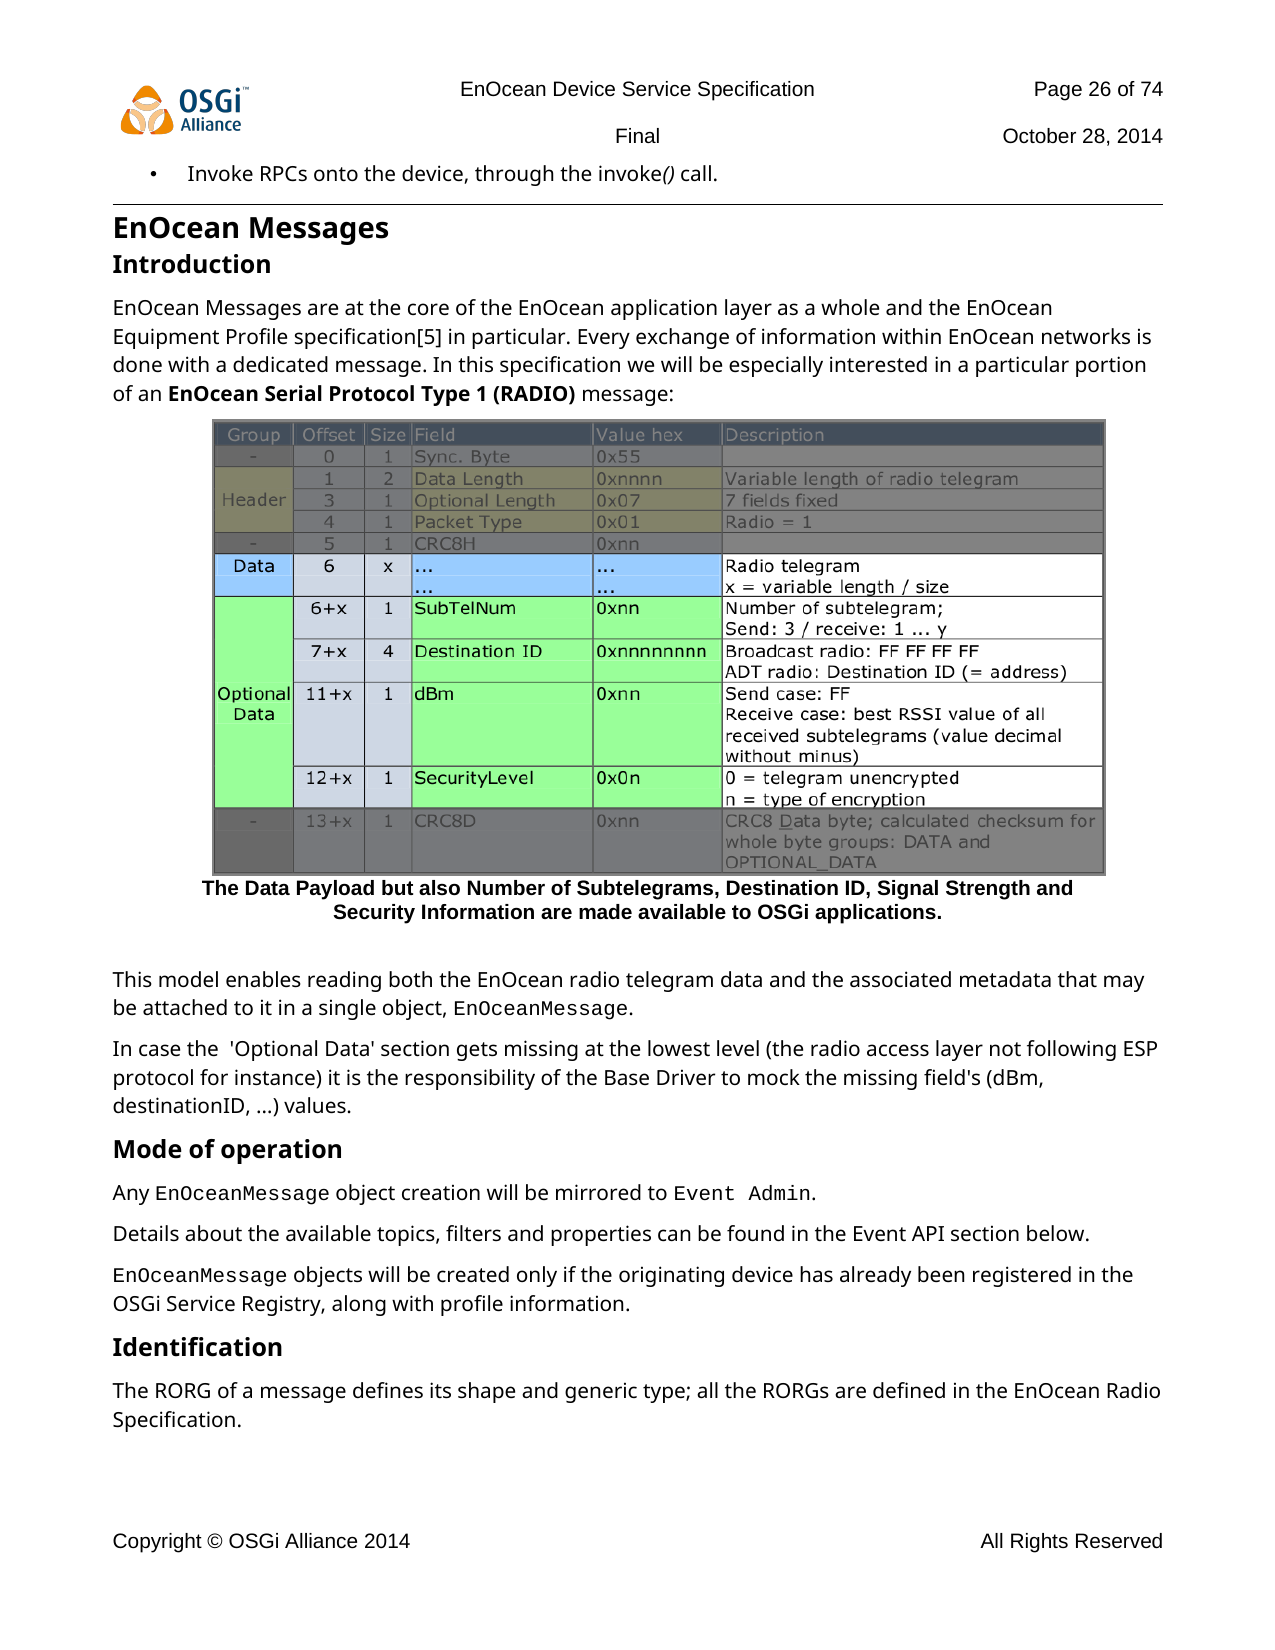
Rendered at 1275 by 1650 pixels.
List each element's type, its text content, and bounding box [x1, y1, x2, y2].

picture [212, 419, 1106, 876]
list Invoke RPCs onto the device, through the invoke() call. [150, 159, 1163, 187]
text Details about the available topics, filters and properties can be found in the Event API section below. [112, 1219, 1163, 1248]
text EnOcean Messages are at the core of the EnOcean application layer as a whole and the EnOcean Equipment Profile specification[5]. in particular. Every exchange of information within EnOcean networks is done with a dedicated message. In this specification we will be especially interested in a particular portion of an EnOcean Serial Protocol Type 1 (RADIO) message: [112, 293, 1163, 407]
subtitle Mode of operation [112, 1132, 1163, 1166]
text This model enables reading both the EnOcean radio telegram data and the associated metadata that may be attached to it in a single object, EnOceanMessage. [112, 965, 1163, 1022]
text The Data Payload but also Number of Subtelegrams, Destination ID, Signal Strength and Security Information are made available to OSGi applications. [191, 873, 1085, 924]
subtitle Identification [112, 1330, 1163, 1364]
subtitle EnOcean Messages [112, 205, 1163, 247]
text EnOceanMessage objects will be created only if the originating device has already been registered in the OSGi Service Registry, along with profile information. [112, 1261, 1163, 1317]
text In case the 'Optional Data' section gets missing at the lowest level (the radio access layer not following ESP protocol for instance) it is the responsibility of the Base Driver to mock the missing field's (dBm, destinationID, …) values. [112, 1034, 1163, 1119]
picture [113, 78, 257, 142]
text Any EnOceanMessage object creation will be mirrored to Event Admin. [112, 1178, 1163, 1207]
text The RORG of a message defines its shape and generic type; all the RORGs are defined in the EnOcean Radio Specification. [112, 1377, 1163, 1433]
subtitle Introduction [112, 247, 1163, 281]
